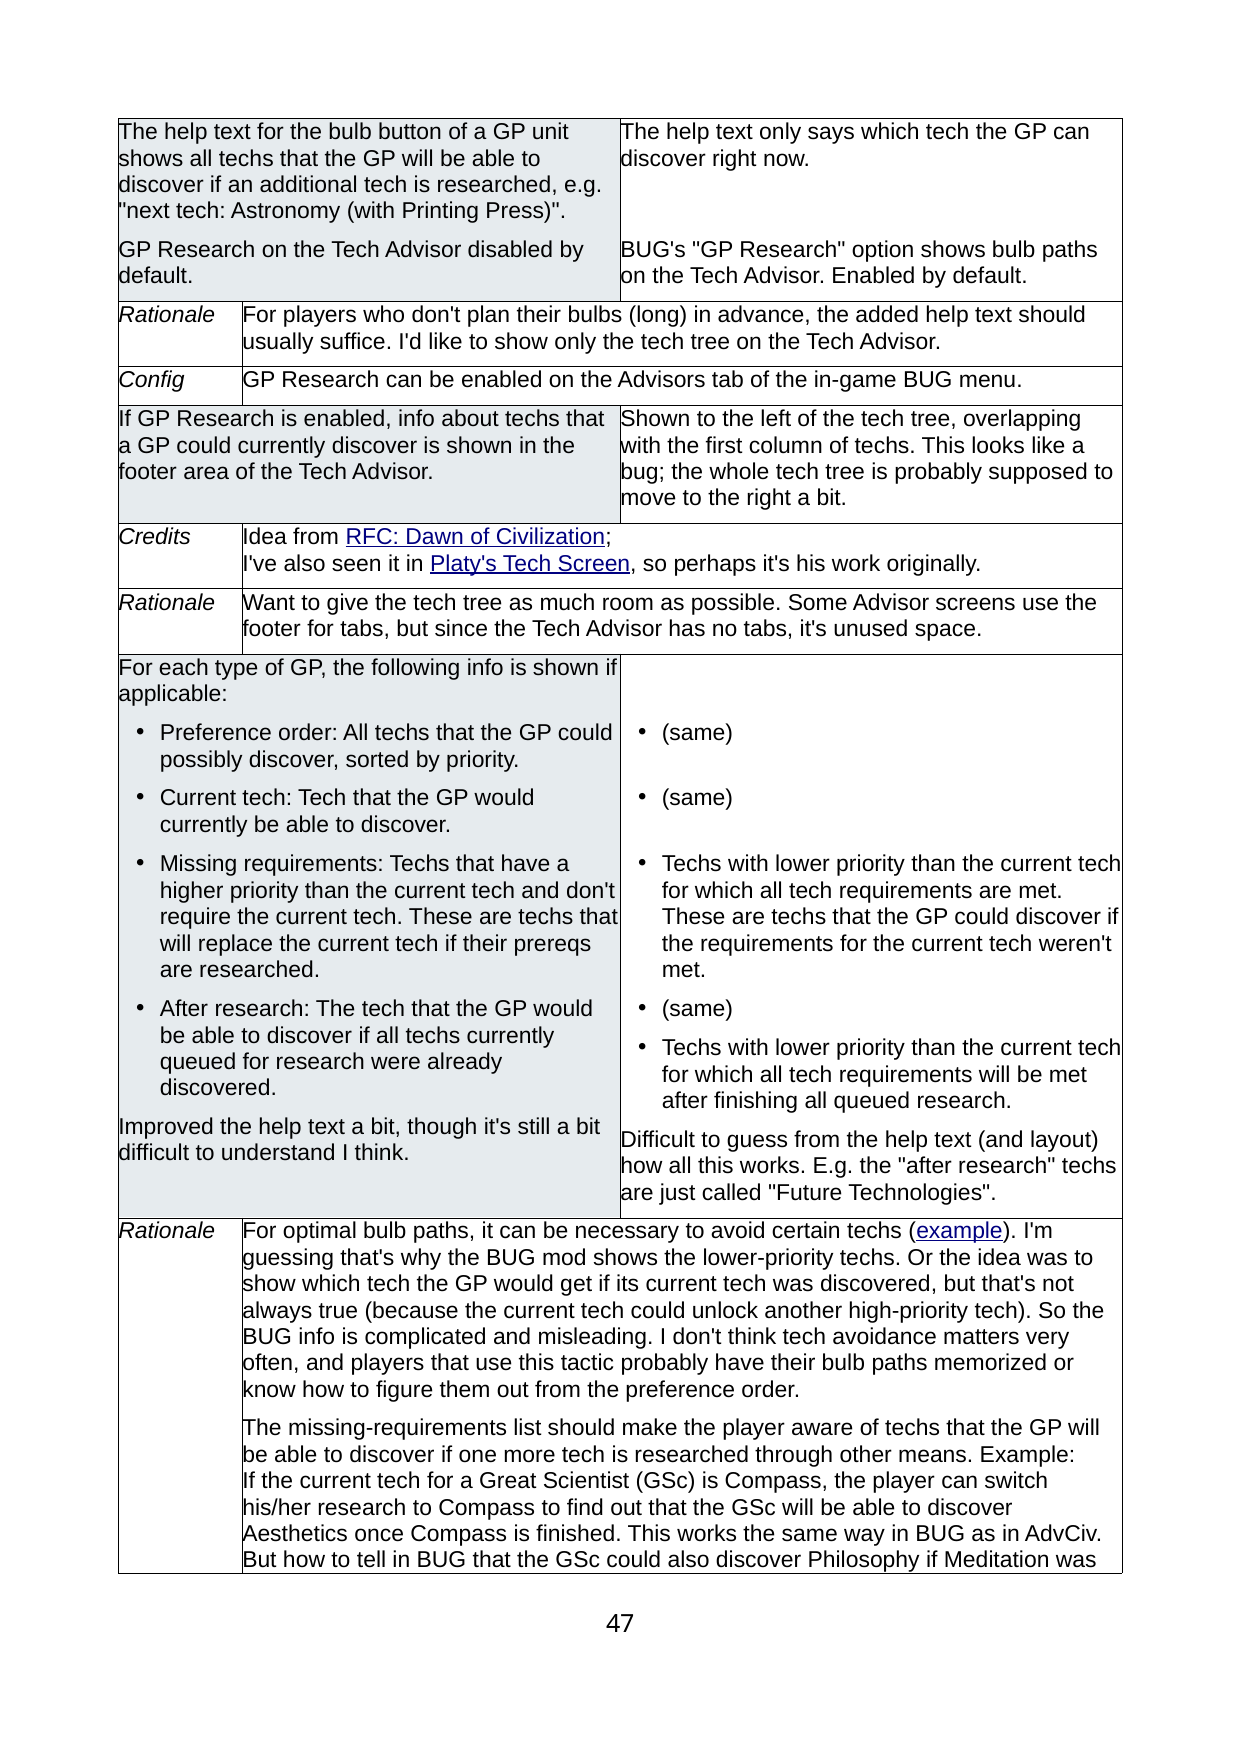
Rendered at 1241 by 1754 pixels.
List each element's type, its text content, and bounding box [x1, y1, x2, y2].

table_cell For each type of GP, the following info is shown if applicable: Preference order: All techs that the GP could possibly discover, sorted by priority. Current tech: Tech that the GP would currently be able to discover. Missing requirements: Techs that have a higher priority than the current tech and don't require the current tech. These are techs that will replace the current tech if their prereqs are researched. After research: The tech that the GP would be able to discover if all techs currently queued for research were already discovered. Improved the help text a bit, though it's still a bit difficult to understand I think. [119, 655, 620, 1217]
table_cell Want to give the tech tree as much room as possible. Some Advisor screens use the footer for tabs, but since the Tech Advisor has no tabs, it's unused space. [243, 589, 1122, 653]
table_cell The help text for the bulb button of a GP unit shows all techs that the GP will be able to discover if an additional tech is researched, e.g. "next tech: Astronomy (with Printing Press)". GP Research on the Tech Advisor disabled by default. [119, 119, 620, 301]
table_cell Shown to the left of the tech tree, overlapping with the first column of techs. This looks like a bug; the whole tech tree is probably supposed to move to the right a bit. [621, 406, 1122, 523]
table_cell For players who don't plan their bulbs (long) in advance, the added help text should usually suffice. I'd like to show only the tech tree on the Tech Advisor. [243, 302, 1122, 366]
table_cell (same) (same) Techs with lower priority than the current tech for which all tech requirements are met. These are techs that the GP could discover if the requirements for the current tech weren't met. (same) Techs with lower priority than the current tech for which all tech requirements will be met after finishing all queued research. Difficult to guess from the help text (and layout) how all this works. E.g. the "after research" techs are just called "Future Technologies". [621, 655, 1122, 1217]
table_cell Config [119, 367, 242, 405]
table_cell For optimal bulb paths, it can be necessary to avoid certain techs (example). I'm guessing that's why the BUG mod shows the lower-priority techs. Or the idea was to show which tech the GP would get if its current tech was discovered, but that's not always true (because the current tech could unlock another high-priority tech). So the BUG info is complicated and misleading. I don't think tech avoidance matters very often, and players that use this tactic probably have their bulb paths memorized or know how to figure them out from the preference order. The missing-requirements list should make the player aware of techs that the GP will be able to discover if one more tech is researched through other means. Example: If the current tech for a Great Scientist (GSc) is Compass, the player can switch his/her research to Compass to find out that the GSc will be able to discover Aesthetics once Compass is finished. This works the same way in BUG as in AdvCiv. But how to tell in BUG that the GSc could also discover Philosophy if Meditation was [243, 1219, 1122, 1572]
table_cell The help text only says which tech the GP can discover right now. BUG's "GP Research" option shows bulb paths on the Tech Advisor. Enabled by default. [621, 119, 1122, 301]
table_cell If GP Research is enabled, info about techs that a GP could currently discover is shown in the footer area of the Tech Advisor. [119, 406, 620, 523]
table_cell Idea from RFC: Dawn of Civilization; I've also seen it in Platy's Tech Screen, so perhaps it's his work originally. [243, 524, 1122, 588]
table_cell Credits [119, 524, 242, 588]
table_cell Rationale [119, 589, 242, 653]
table_cell GP Research can be enabled on the Advisors tab of the in-game BUG menu. [243, 367, 1122, 405]
table_cell Rationale [119, 1219, 242, 1572]
table_cell Rationale [119, 302, 242, 366]
